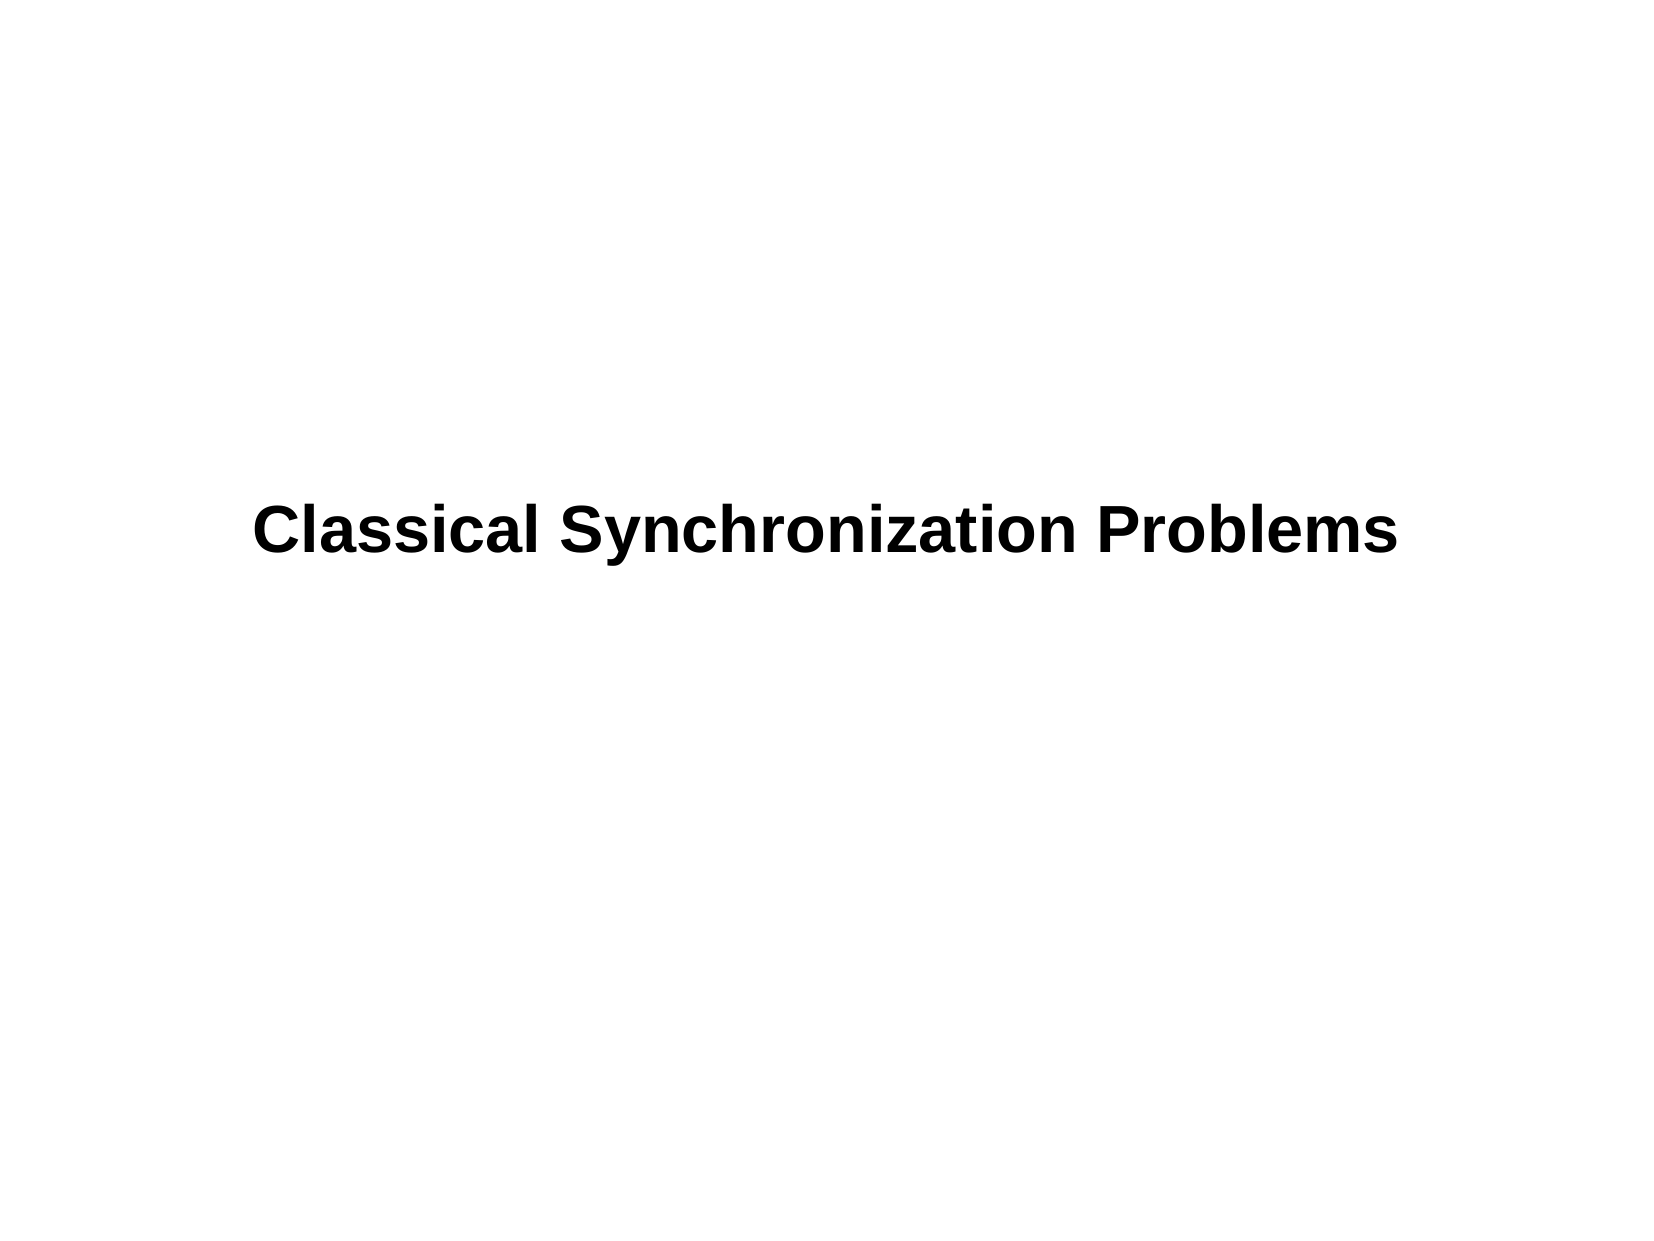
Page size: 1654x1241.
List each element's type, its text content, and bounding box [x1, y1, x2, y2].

subtitle Classical Synchronization Problems [82, 49, 1571, 1010]
